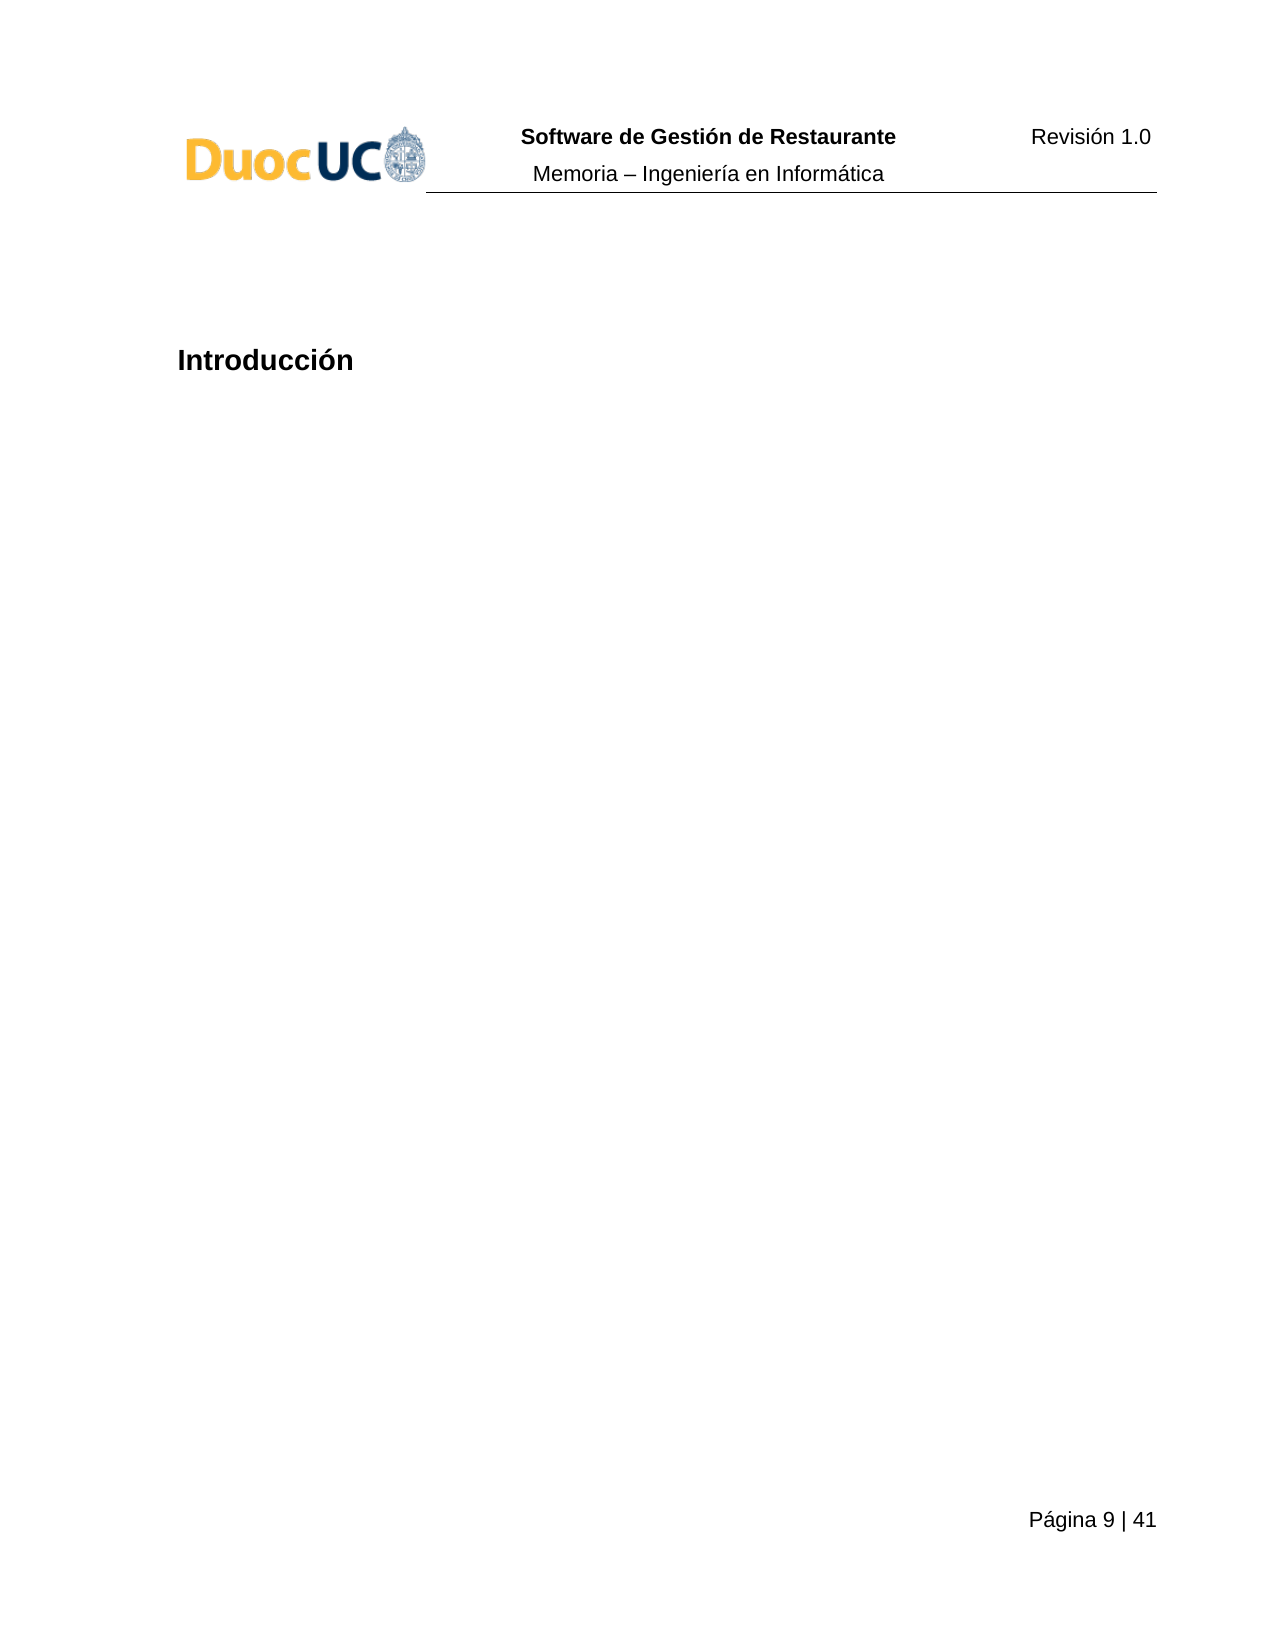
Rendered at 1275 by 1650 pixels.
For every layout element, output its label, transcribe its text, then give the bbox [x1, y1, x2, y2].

subtitle Introducción [177, 343, 1157, 376]
picture [182, 123, 426, 187]
